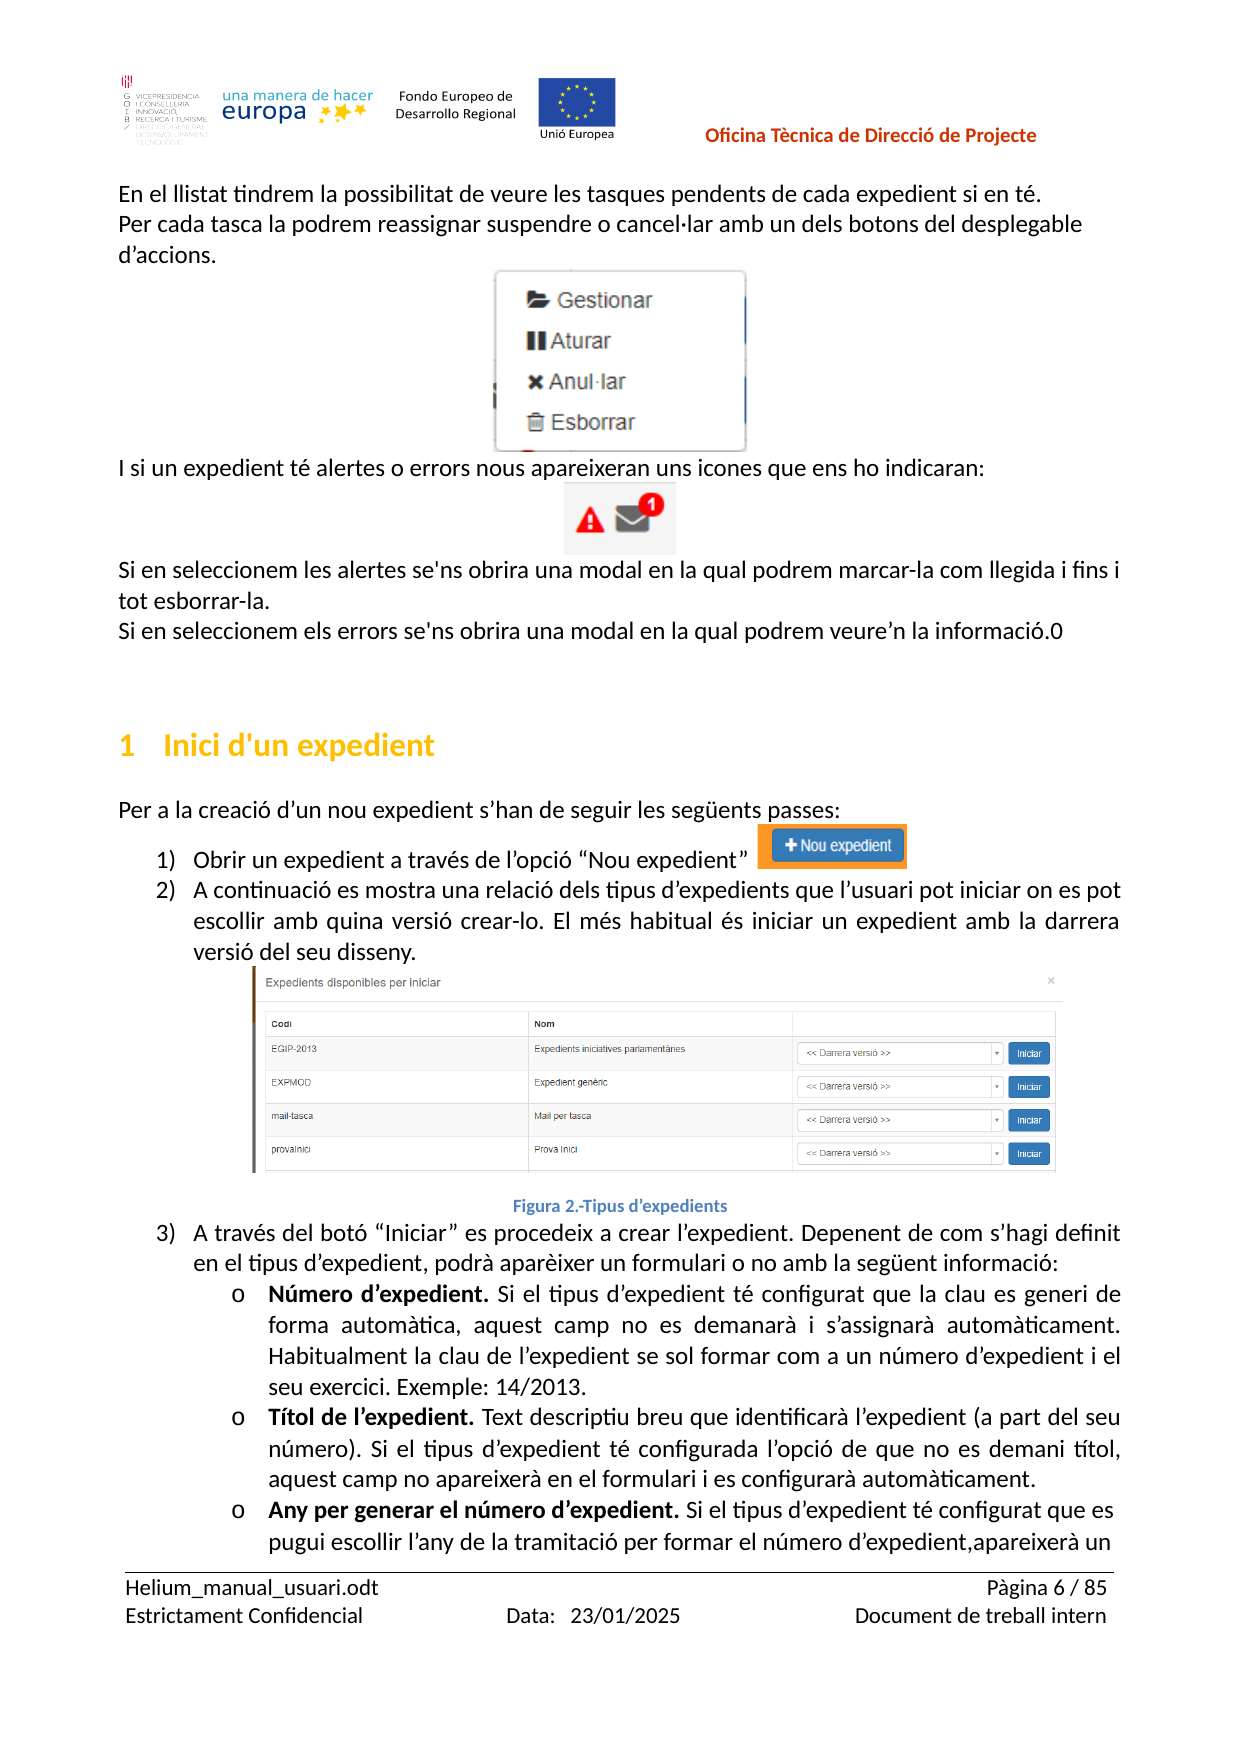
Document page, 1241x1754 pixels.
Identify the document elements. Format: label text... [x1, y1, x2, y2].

text I si un expedient té alertes o errors nous apareixeran uns icones que ens ho indicaran: [118, 452, 1122, 483]
text En el llistat tindrem la possibilitat de veure les tasques pendents de cada expedient si en té. [118, 178, 1122, 208]
list Número d’expedient. Si el tipus d’expedient té configurat que la clau es generi de forma automàtica, aquest camp no es demanarà i s’assignarà automàticament. Habitualment la clau de l’expedient se sol formar com a un número d’expedient i el seu exercici. Exemple: 14/2013. [231, 1278, 1122, 1401]
picture [757, 824, 907, 869]
picture [492, 269, 748, 452]
list Any per generar el número d’expedient. Si el tipus d’expedient té configurat que es pugui escollir l’any de la tramitació per formar el número d’expedient,apareixerà un [231, 1494, 1122, 1556]
text Si en seleccionem les alertes se'ns obrira una modal en la qual podrem marcar-la com llegida i fins i tot esborrar-la. [118, 554, 1122, 616]
list Obrir un expedient a través de l’opció “Nou expedient” [156, 824, 1122, 875]
text Per cada tasca la podrem reassignar suspendre o cancel·lar amb un dels botons del desplegable d’accions. [118, 208, 1122, 269]
picture [563, 482, 677, 555]
subtitle Inici d'un expedient [118, 724, 1122, 764]
picture [252, 966, 1063, 1173]
list A través del botó “Iniciar” es procedeix a crear l’expedient. Depenent de com s’hagi definit en el tipus d’expedient, podrà aparèixer un formulari o no amb la següent informació: [156, 1217, 1122, 1278]
text Si en seleccionem els errors se'ns obrira una modal en la qual podrem veure’n la informació.0 [118, 616, 1122, 646]
picture [219, 73, 621, 147]
text Figura 2.-Tipus d’expedients [118, 1194, 1122, 1217]
list A continuació es mostra una relació dels tipus d’expedients que l’usuari pot iniciar on es pot escollir amb quina versió crear-lo. El més habitual és iniciar un expedient amb la darrera versió del seu disseny. [156, 875, 1122, 966]
picture [118, 73, 213, 147]
text Per a la creació d’un nou expedient s’han de seguir les següents passes: [118, 794, 1122, 824]
list Títol de l’expedient. Text descriptiu breu que identificarà l’expedient (a part del seu número). Si el tipus d’expedient té configurada l’opció de que no es demani títol, aquest camp no apareixerà en el formulari i es configurarà automàticament. [231, 1401, 1122, 1494]
